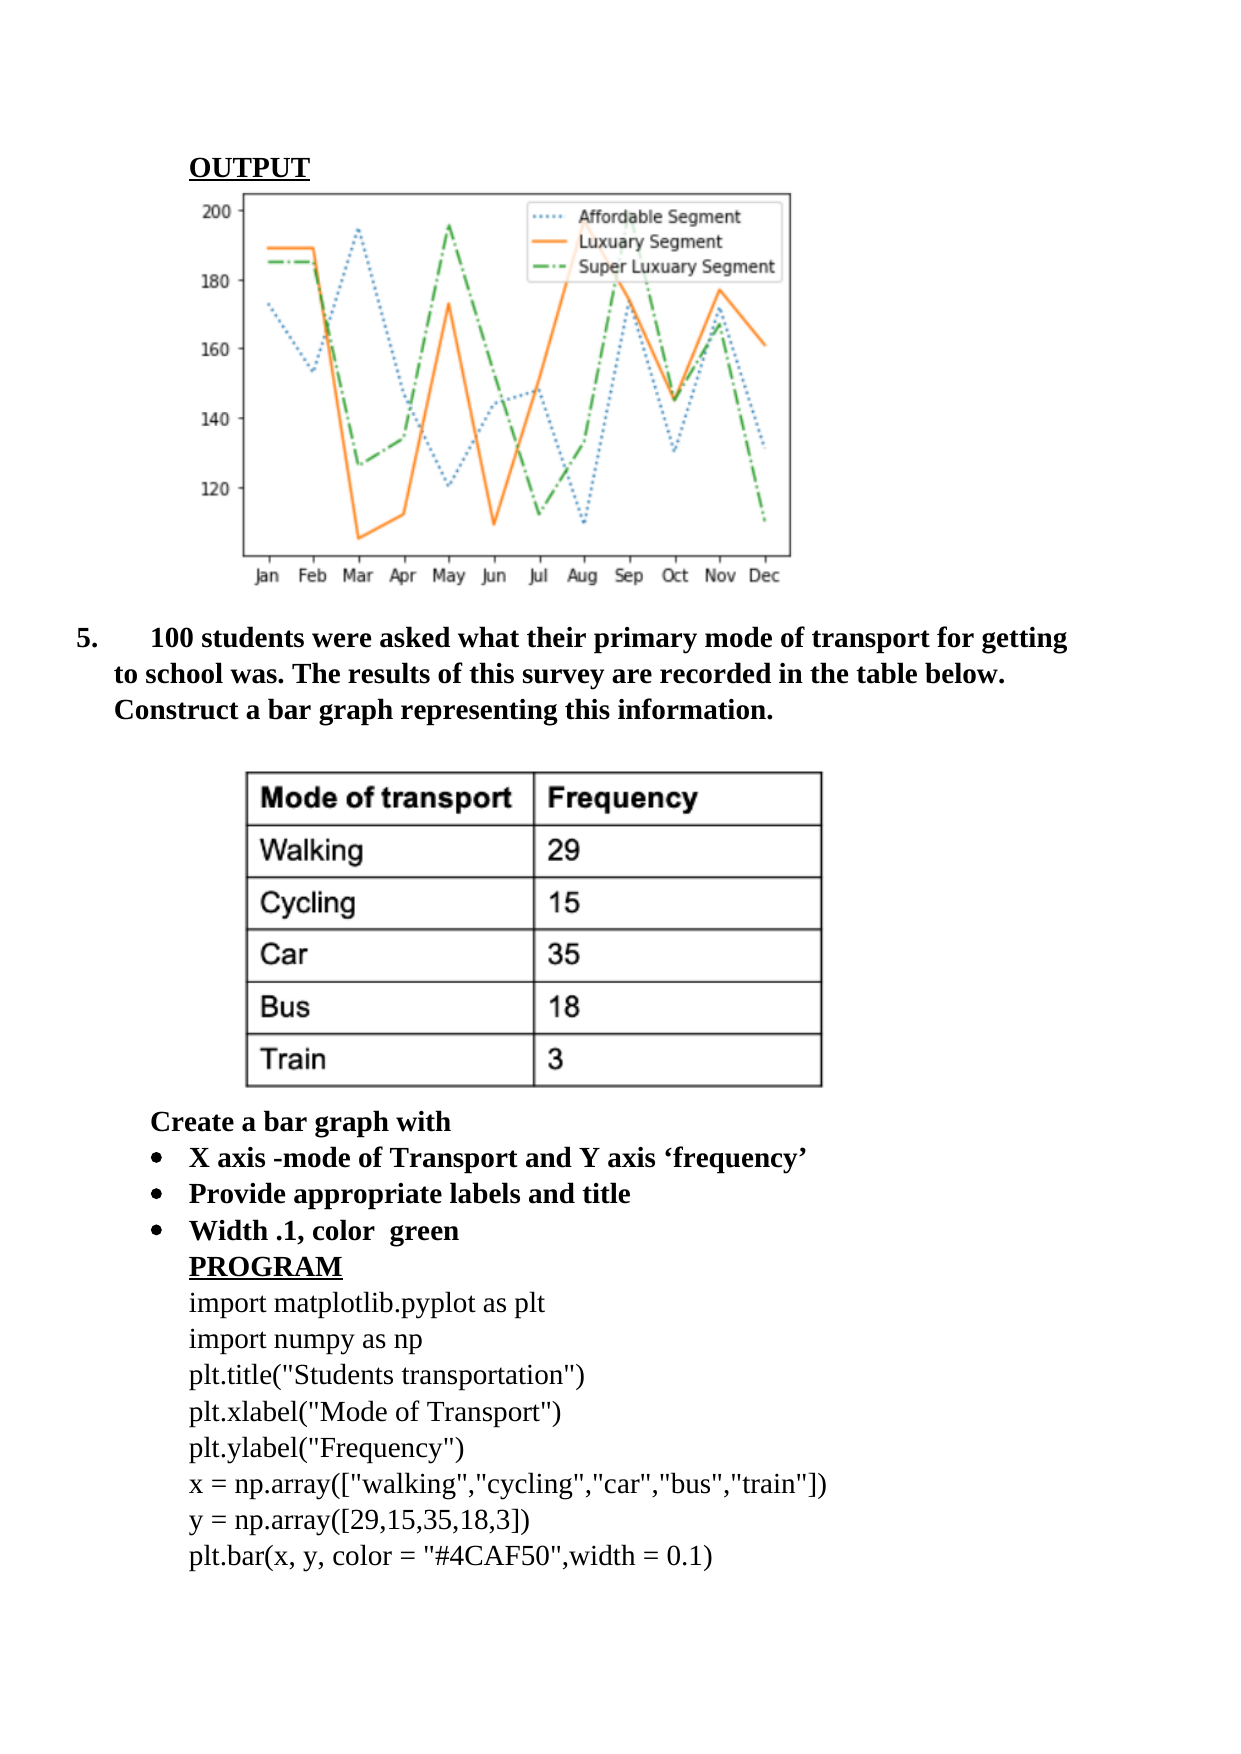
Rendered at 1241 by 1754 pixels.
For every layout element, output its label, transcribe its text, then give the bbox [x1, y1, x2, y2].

list y = np.array([29,15,35,18,3]) [189, 1502, 1090, 1536]
list plt.ylabel("Frequency") [189, 1430, 1090, 1463]
list import numpy as np [189, 1321, 1090, 1355]
list x = np.array(["walking","cycling","car","bus","train"]) [189, 1466, 1090, 1499]
picture [225, 764, 835, 1102]
list Create a bar graph with [150, 1104, 1090, 1138]
list 100 students were asked what their primary mode of transport for getting to school was. The results of this survey are recorded in the table below. Construct a bar graph representing this information. [76, 620, 1090, 726]
list X axis -mode of Transport and Y axis ‘frequency’ [151, 1140, 1090, 1174]
list plt.xlabel("Mode of Transport") [189, 1394, 1090, 1427]
list plt.title("Students transportation") [189, 1357, 1090, 1391]
list PROGRAM [189, 1249, 1090, 1283]
list import matplotlib.pyplot as plt [189, 1285, 1090, 1319]
list OUTPUT [189, 150, 1090, 183]
list plt.bar(x, y, color = "#4CAF50",width = 0.1) [189, 1538, 1090, 1572]
picture [637, 185, 798, 587]
list Provide appropriate labels and title [151, 1177, 1090, 1210]
list Width .1, color green [151, 1213, 1090, 1246]
